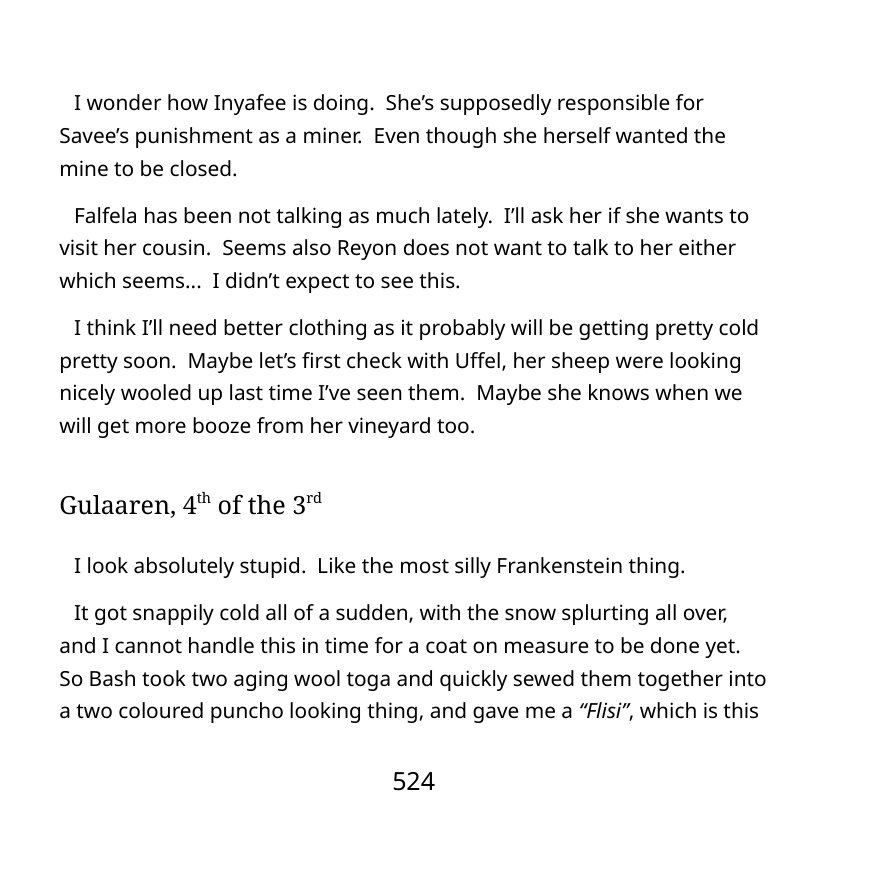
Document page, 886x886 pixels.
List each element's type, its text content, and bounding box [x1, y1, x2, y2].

text I wonder how Inyafee is doing. She’s supposedly responsible for Savee’s punishment as a miner. Even though she herself wanted the mine to be closed. [59, 88, 768, 182]
text I think I’ll need better clothing as it probably will be getting pretty cold pretty soon. Maybe let’s first check with Uffel, her sheep were looking nicely wooled up last time I’ve seen them. Maybe she knows when we will get more booze from her vineyard too. [59, 313, 768, 439]
text It got snappily cold all of a sudden, with the snow splurting all over, and I cannot handle this in time for a coat on measure to be done yet. So Bash took two aging wool toga and quickly sewed them together into a two coloured puncho looking thing, and gave me a “Flisi”, which is this [59, 598, 768, 725]
text Falfela has been not talking as much lately. I’ll ask her if she wants to visit her cousin. Seems also Reyon does not want to talk to her either which seems... I didn’t expect to see this. [59, 201, 768, 294]
subtitle Gulaaren, 4th of the 3rd [59, 488, 768, 522]
text I look absolutely stupid. Like the most silly Frankenstein thing. [59, 551, 768, 580]
